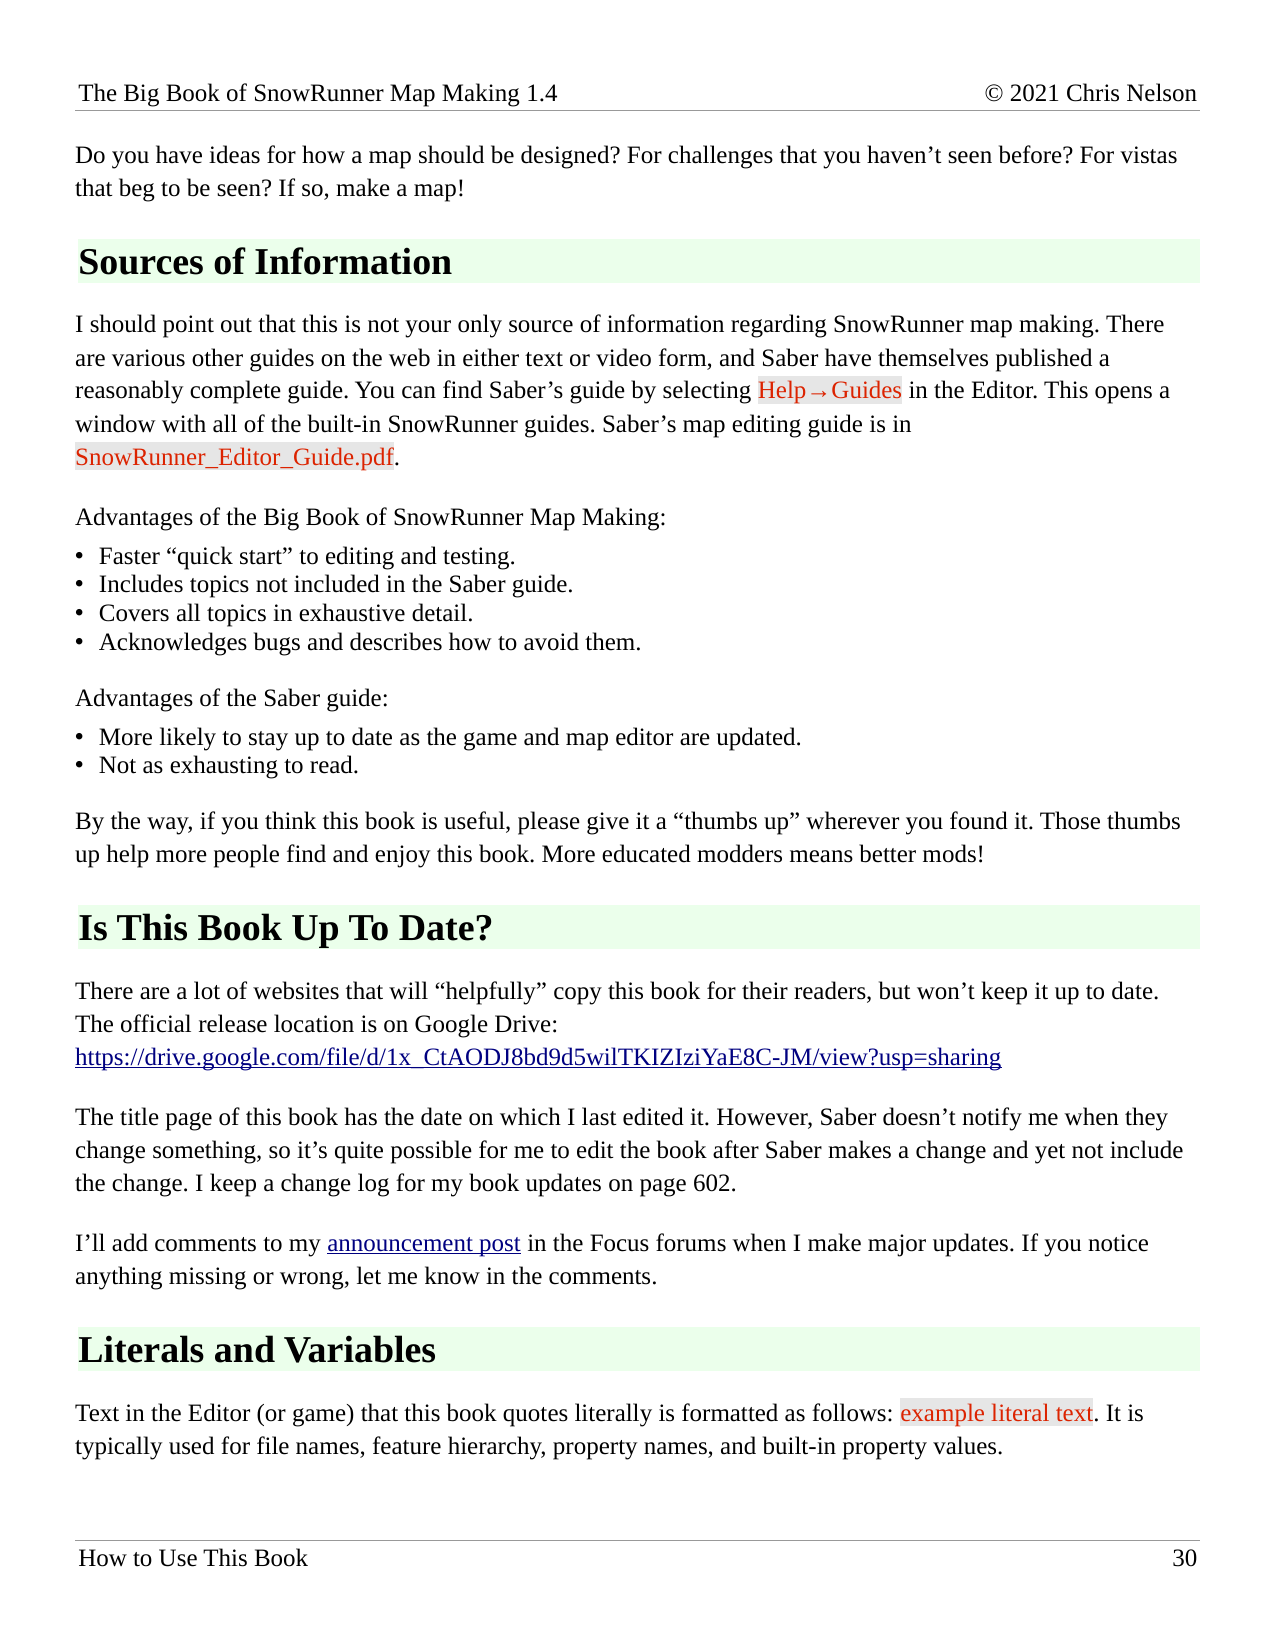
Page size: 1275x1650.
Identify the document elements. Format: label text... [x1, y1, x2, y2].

text The title page of this book has the date on which I last edited it. However, Saber doesn’t notify me when they change something, so it’s quite possible for me to edit the book after Saber makes a change and yet not include the change. I keep a change log for my book updates on page 602. [75, 1102, 1200, 1197]
subtitle Is This Book Up To Date? [78, 905, 1200, 949]
text I should point out that this is not your only source of information regarding SnowRunner map making. There are various other guides on the web in either text or video form, and Saber have themselves published a reasonably complete guide. You can find Saber’s guide by selecting Help→Guides in the Editor. This opens a window with all of the built-in SnowRunner guides. Saber’s map editing guide is in SnowRunner_Editor_Guide.pdf. [75, 309, 1200, 470]
list Faster “quick start” to editing and testing. [75, 541, 1200, 569]
subtitle Sources of Information [78, 239, 1200, 283]
subtitle Literals and Variables [78, 1327, 1200, 1371]
text By the way, if you think this book is useful, please give it a “thumbs up” wherever you found it. Those thumbs up help more people find and enjoy this book. More educated modders means better mods! [75, 806, 1200, 868]
list Acknowledges bugs and describes how to avoid them. [75, 627, 1200, 656]
text I’ll add comments to my announcement post in the Focus forums when I make major updates. If you notice anything missing or wrong, let me know in the comments. [75, 1228, 1200, 1290]
subtitle Advantages of the Saber guide: [75, 683, 1200, 711]
list More likely to stay up to date as the game and map editor are updated. [75, 722, 1200, 751]
list Not as exhausting to read. [75, 751, 1200, 779]
text Text in the Editor (or game) that this book quotes literally is formatted as follows: example literal text. It is typically used for file names, feature hierarchy, property names, and built-in property values. [75, 1398, 1200, 1459]
text Do you have ideas for how a map should be designed? For challenges that you haven’t seen before? For vistas that beg to be seen? If so, make a map! [75, 140, 1200, 202]
list Covers all topics in exhaustive detail. [75, 598, 1200, 627]
subtitle Advantages of the Big Book of SnowRunner Map Making: [75, 502, 1200, 530]
list Includes topics not included in the Saber guide. [75, 569, 1200, 598]
text There are a lot of websites that will “helpfully” copy this book for their readers, but won’t keep it up to date. The official release location is on Google Drive: https://drive.google.com/file/d/1x_CtAODJ8bd9d5wilTKIZIziYaE8C-JM/view?usp=sharing [75, 976, 1200, 1071]
